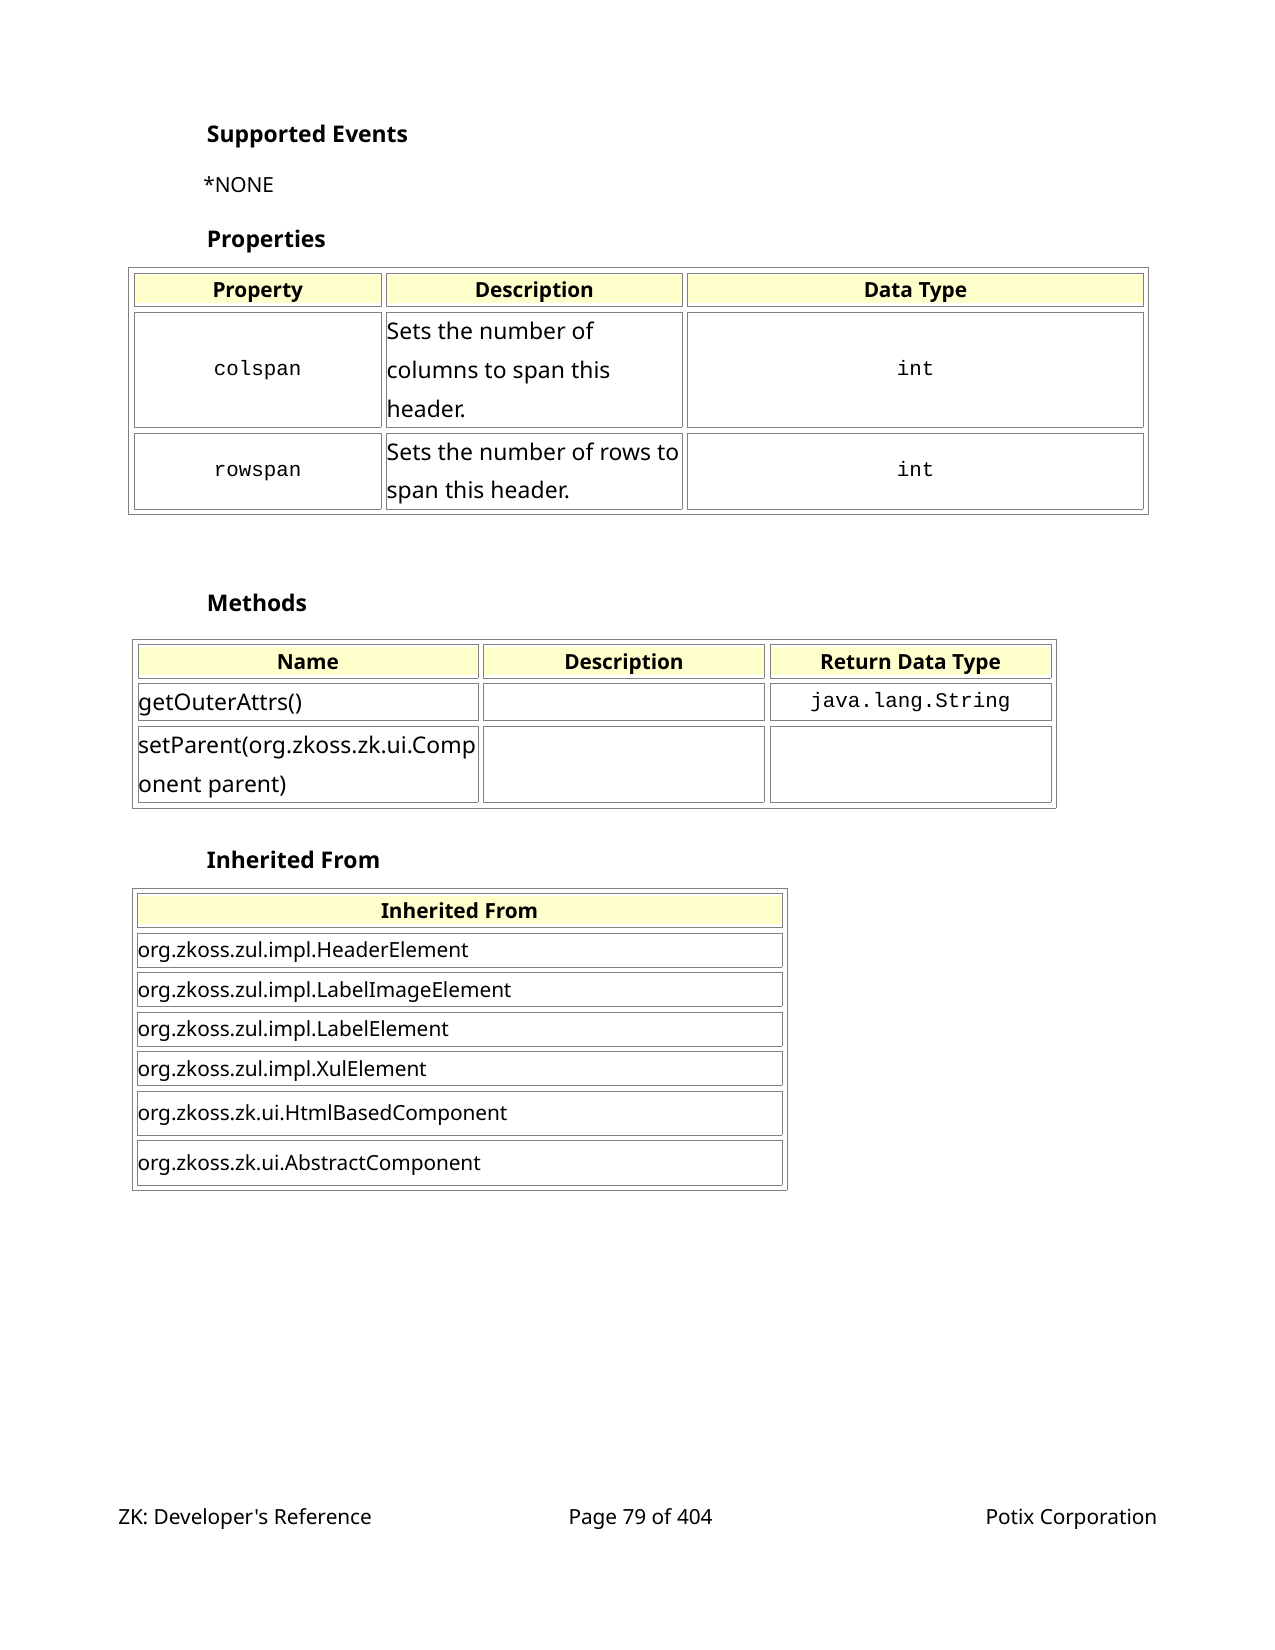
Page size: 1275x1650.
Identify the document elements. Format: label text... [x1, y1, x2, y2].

table_header Inherited From [134, 889, 784, 927]
subtitle Inherited From [207, 844, 1157, 875]
table_cell org.zkoss.zul.impl.LabelImageElement [134, 967, 784, 1006]
table_cell [767, 720, 1053, 802]
text *NONE [118, 170, 1157, 198]
table_cell getOuterAttrs() [135, 678, 480, 720]
table_cell [480, 720, 767, 802]
table_cell [484, 684, 764, 720]
table_cell org.zkoss.zk.ui.HtmlBasedComponent [134, 1085, 784, 1135]
table_header Description [480, 640, 767, 678]
subtitle Supported Events [207, 118, 1157, 149]
table_cell [771, 727, 1051, 802]
table_cell java.lang.String [767, 678, 1053, 720]
table_header Property [131, 268, 383, 306]
text Methods [207, 587, 1157, 618]
table_header Return Data Type [767, 640, 1053, 678]
table_cell [480, 678, 767, 720]
table_cell setParent(org.zkoss.zk.ui.Component parent) [135, 720, 480, 802]
table_cell Sets the number of columns to span this header. [384, 306, 685, 427]
table_cell org.zkoss.zul.impl.XulElement [134, 1046, 784, 1085]
table_cell org.zkoss.zk.ui.AbstractComponent [134, 1135, 784, 1185]
table_cell rowspan [131, 427, 383, 509]
table_cell int [685, 306, 1146, 427]
table_cell [484, 727, 764, 802]
table_header Description [384, 268, 685, 306]
table_header Data Type [685, 268, 1146, 306]
table_cell colspan [131, 306, 383, 427]
table_cell org.zkoss.zul.impl.LabelElement [134, 1006, 784, 1046]
table_cell int [685, 427, 1146, 509]
table_cell Sets the number of rows to span this header. [384, 427, 685, 509]
subtitle Properties [207, 223, 1157, 254]
table_cell org.zkoss.zul.impl.HeaderElement [134, 927, 784, 967]
table_header Name [135, 640, 480, 678]
